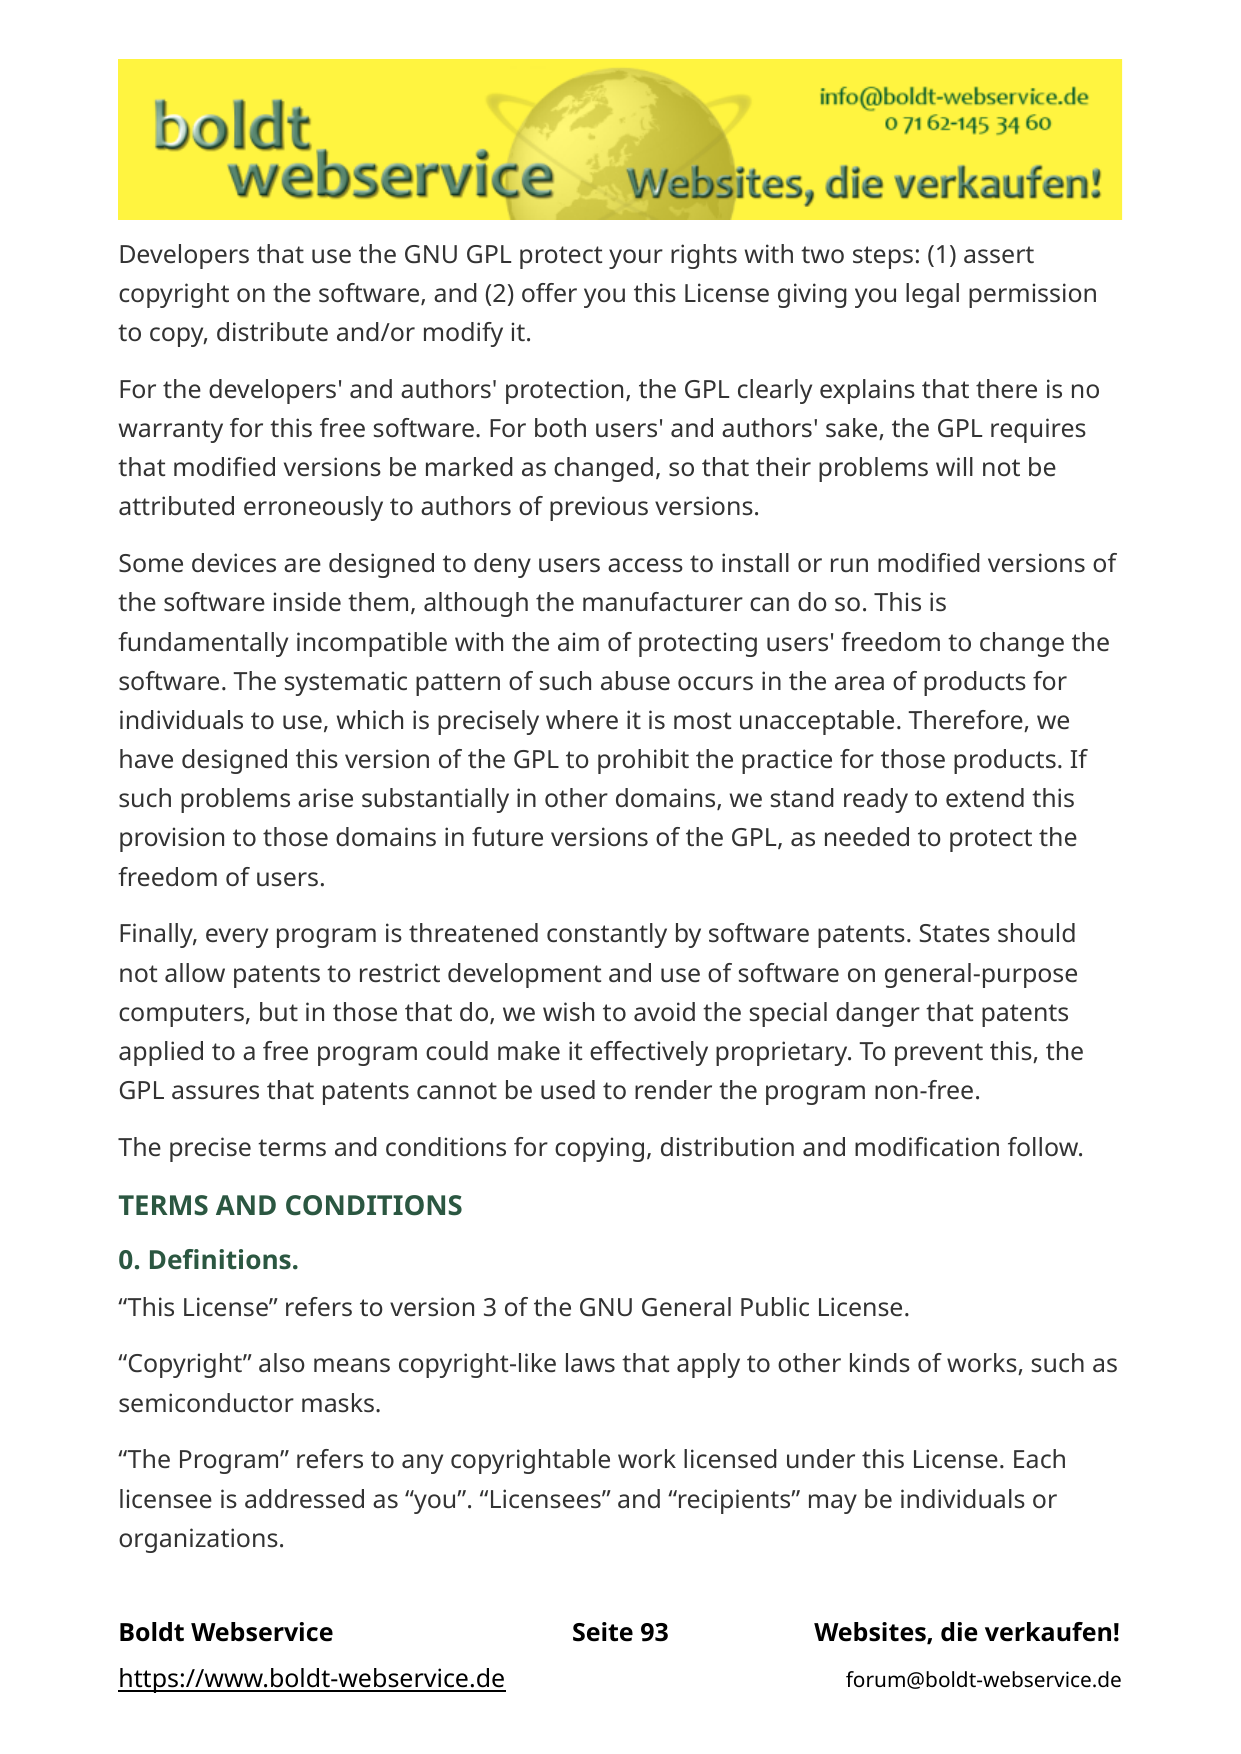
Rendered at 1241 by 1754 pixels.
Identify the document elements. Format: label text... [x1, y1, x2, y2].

text “Copyright” also means copyright-like laws that apply to other kinds of works, such as semiconductor masks. [118, 1346, 1122, 1419]
text For the developers' and authors' protection, the GPL clearly explains that there is no warranty for this free software. For both users' and authors' sake, the GPL requires that modified versions be marked as changed, so that their problems will not be attributed erroneously to authors of previous versions. [118, 371, 1122, 523]
text “This License” refers to version 3 of the GNU General Public License. [118, 1289, 1122, 1323]
text Developers that use the GNU GPL protect your rights with two steps: (1) assert copyright on the software, and (2) offer you this License giving you legal permission to copy, distribute and/or modify it. [118, 236, 1122, 349]
subtitle 0. Definitions. [118, 1242, 1122, 1277]
text Some devices are designed to deny users access to install or run modified versions of the software inside them, although the manufacturer can do so. This is fundamentally incompatible with the aim of protecting users' freedom to change the software. The systematic pattern of such abuse occurs in the area of products for individuals to use, which is precisely where it is most unacceptable. Therefore, we have designed this version of the GPL to prohibit the practice for those products. If such problems arise substantially in other domains, we stand ready to extend this provision to those domains in future versions of the GPL, as needed to protect the freedom of users. [118, 546, 1122, 893]
picture [118, 59, 1123, 220]
text The precise terms and conditions for copying, distribution and modification follow. [118, 1129, 1122, 1164]
text “The Program” refers to any copyrightable work licensed under this License. Each licensee is addressed as “you”. “Licensees” and “recipients” may be individuals or organizations. [118, 1442, 1122, 1554]
subtitle TERMS AND CONDITIONS [118, 1186, 1122, 1224]
text Finally, every program is threatened constantly by software patents. States should not allow patents to restrict development and use of software on general-purpose computers, but in those that do, we wish to avoid the special danger that patents applied to a free program could make it effectively proprietary. To prevent this, the GPL assures that patents cannot be used to render the program non-free. [118, 916, 1122, 1107]
